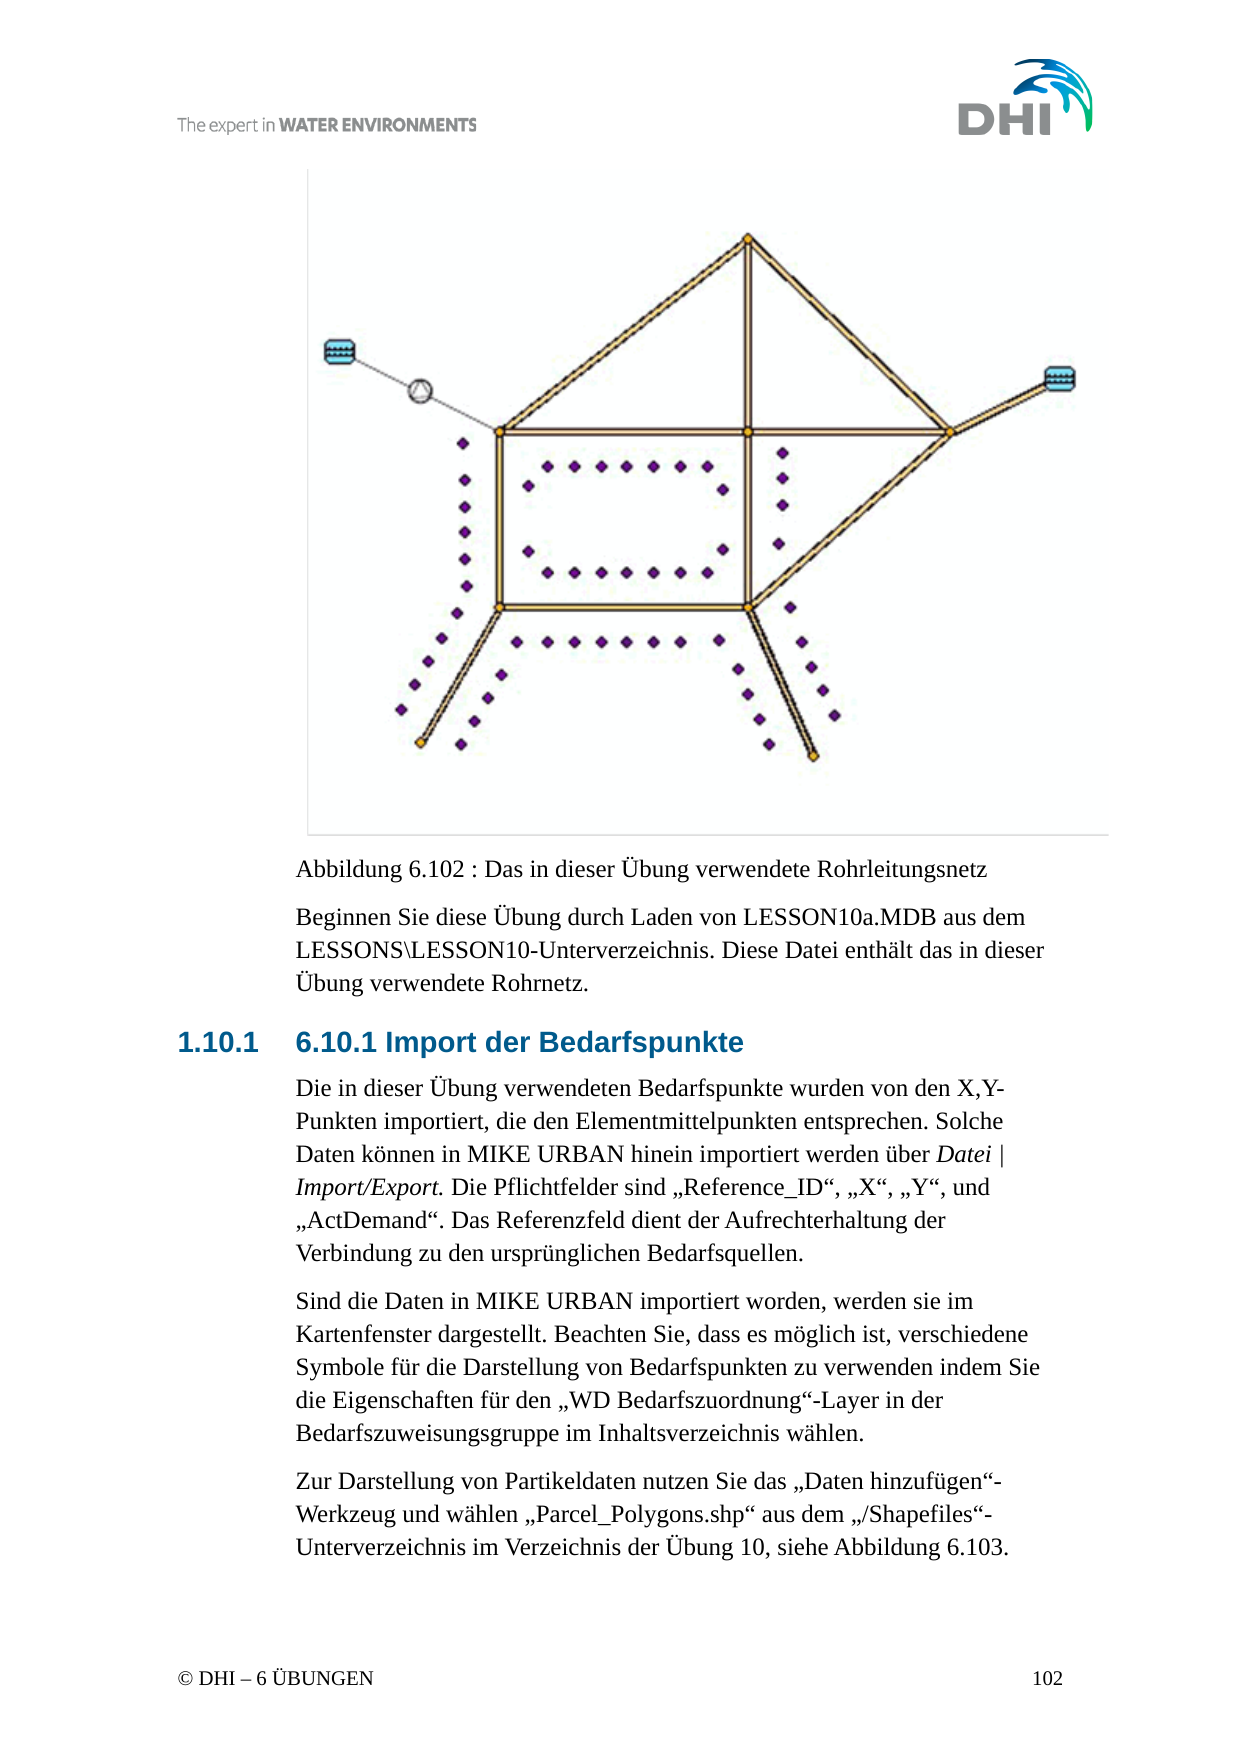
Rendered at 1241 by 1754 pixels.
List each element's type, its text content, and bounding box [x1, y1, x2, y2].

text Abbildung 6.102 : Das in dieser Übung verwendete Rohrleitungsnetz [295, 854, 1063, 883]
picture [177, 117, 477, 135]
text Sind die Daten in MIKE URBAN importiert worden, werden sie im Kartenfenster dargestellt. Beachten Sie, dass es möglich ist, verschiedene Symbole für die Darstellung von Bedarfspunkten zu verwenden indem Sie die Eigenschaften für den „WD Bedarfszuordnung“-Layer in der Bedarfszuweisungsgruppe im Inhaltsverzeichnis wählen. [295, 1286, 1063, 1447]
picture [307, 169, 1109, 836]
text Beginnen Sie diese Übung durch Laden von LESSON10a.MDB aus dem LESSONS\LESSON10-Unterverzeichnis. Diese Datei enthält das in dieser Übung verwendete Rohrnetz. [295, 902, 1063, 997]
text Die in dieser Übung verwendeten Bedarfspunkte wurden von den X,Y- Punkten importiert, die den Elementmittelpunkten entsprechen. Solche Daten können in MIKE URBAN hinein importiert werden über Datei | Import/Export. Die Pflichtfelder sind „Reference_ID“, „X“, „Y“, und „ActDemand“. Das Referenzfeld dient der Aufrechterhaltung der Verbindung zu den ursprünglichen Bedarfsquellen. [295, 1073, 1063, 1267]
subtitle 6.10.1 Import der Bedarfspunkte [177, 1025, 1063, 1058]
text Zur Darstellung von Partikeldaten nutzen Sie das „Daten hinzufügen“-Werkzeug und wählen „Parcel_Polygons.shp“ aus dem „/Shapefiles“- Unterverzeichnis im Verzeichnis der Übung 10, siehe Abbildung 6.103. [295, 1466, 1063, 1561]
picture [958, 59, 1093, 135]
